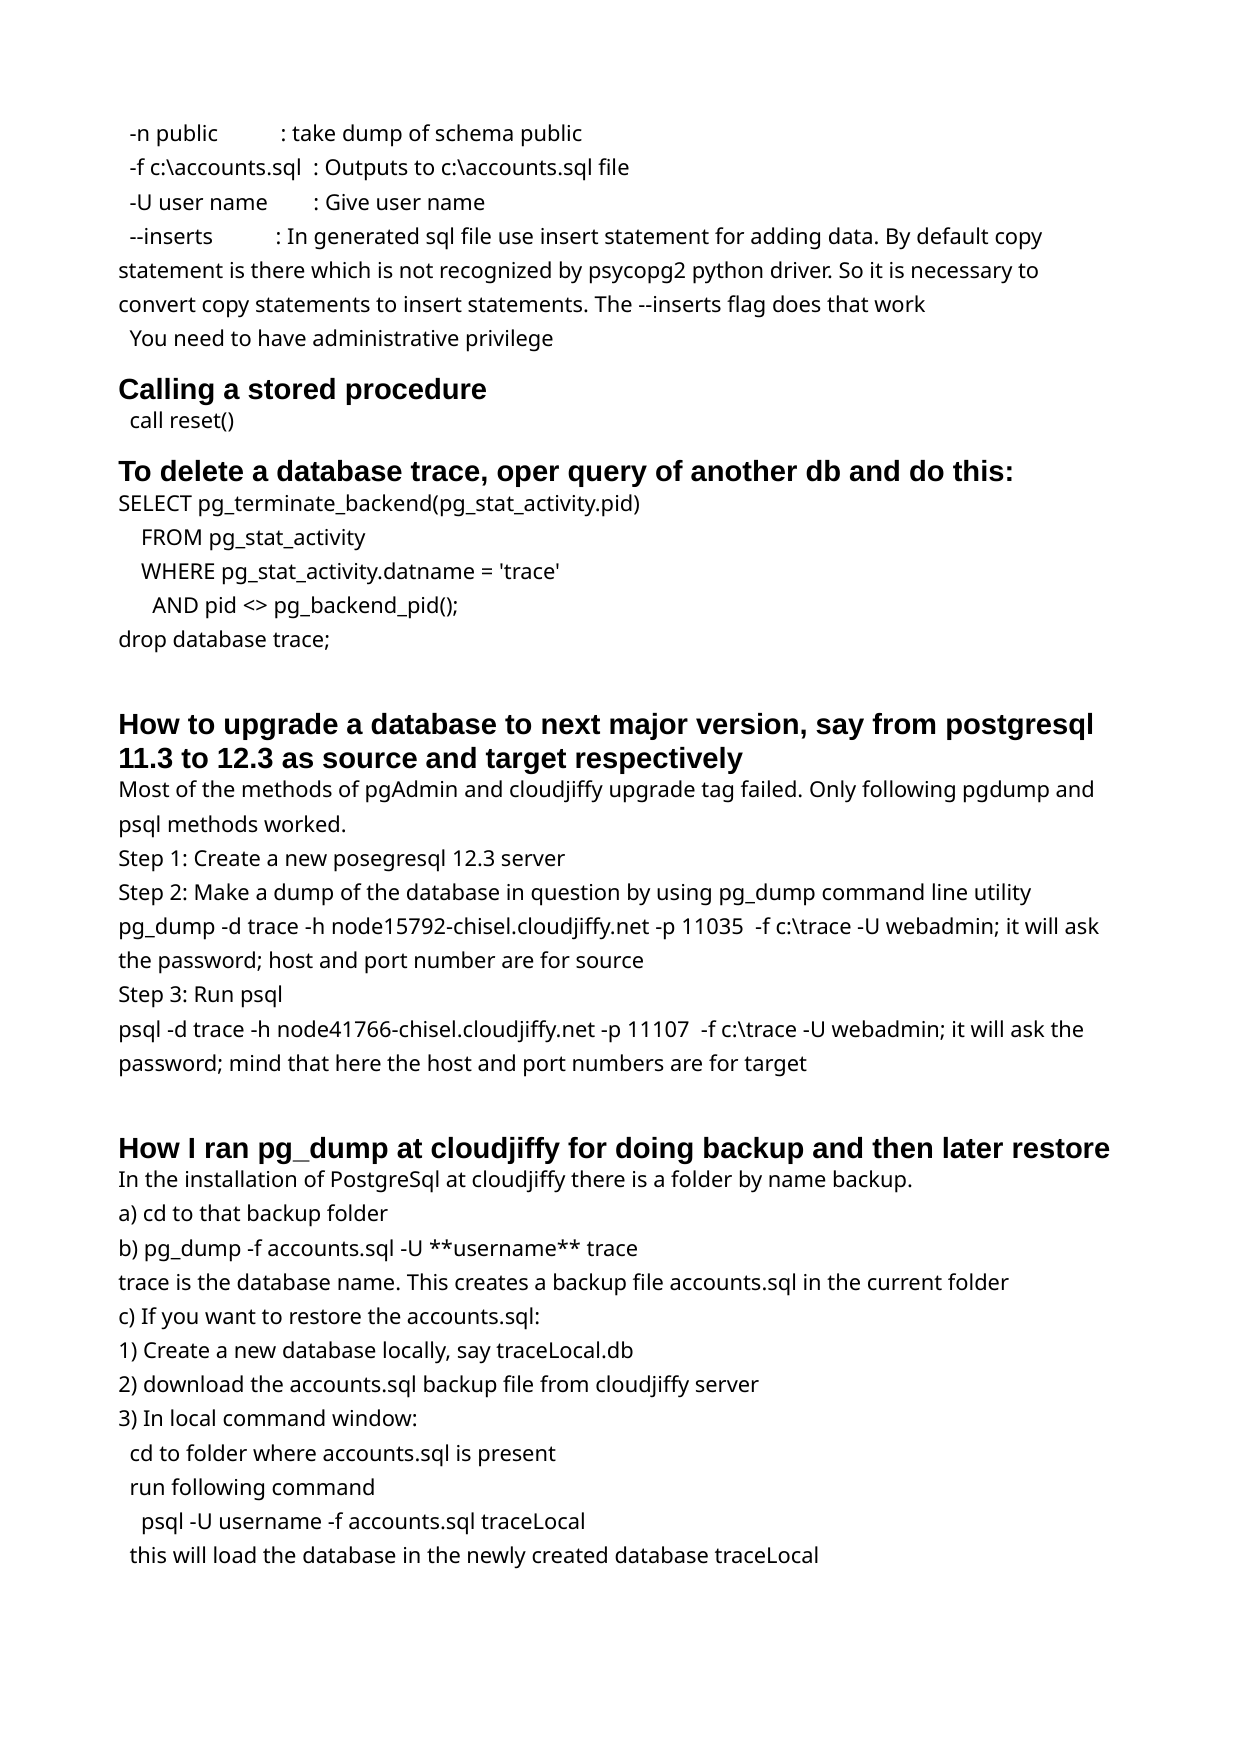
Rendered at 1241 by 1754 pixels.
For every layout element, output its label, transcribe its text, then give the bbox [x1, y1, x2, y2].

text Step 3: Run psql [118, 979, 1122, 1009]
text AND pid <> pg_backend_pid(); [118, 590, 1122, 620]
text In the installation of PostgreSql at cloudjiffy there is a folder by name backup. [118, 1164, 1122, 1194]
subtitle How I ran pg_dump at cloudjiffy for doing backup and then later restore [118, 1131, 1122, 1164]
text 3) In local command window: [118, 1403, 1122, 1433]
text drop database trace; [118, 624, 1122, 654]
text WHERE pg_stat_activity.datname = 'trace' [118, 556, 1122, 586]
text Step 2: Make a dump of the database in question by using pg_dump command line utility [118, 877, 1122, 907]
text trace is the database name. This creates a backup file accounts.sql in the current folder [118, 1267, 1122, 1296]
text c) If you want to restore the accounts.sql: [118, 1301, 1122, 1331]
text --inserts : In generated sql file use insert statement for adding data. By default copy statement is there which is not recognized by psycopg2 python driver. So it is necessary to convert copy statements to insert statements. The --inserts flag does that work [118, 221, 1122, 319]
text -U user name : Give user name [118, 186, 1122, 216]
text 2) download the accounts.sql backup file from cloudjiffy server [118, 1369, 1122, 1399]
text psql -U username -f accounts.sql traceLocal [118, 1506, 1122, 1536]
text -f c:\accounts.sql : Outputs to c:\accounts.sql file [118, 152, 1122, 182]
text this will load the database in the newly created database traceLocal [118, 1540, 1122, 1570]
text 1) Create a new database locally, say traceLocal.db [118, 1335, 1122, 1365]
text psql -d trace -h node41766-chisel.cloudjiffy.net -p 11107 -f c:\trace -U webadmin; it will ask the password; mind that here the host and port numbers are for target [118, 1013, 1122, 1077]
text run following command [118, 1472, 1122, 1501]
text Most of the methods of pgAdmin and cloudjiffy upgrade tag failed. Only following pgdump and psql methods worked. [118, 774, 1122, 838]
text a) cd to that backup folder [118, 1198, 1122, 1228]
subtitle How to upgrade a database to next major version, say from postgresql 11.3 to 12.3 as source and target respectively [118, 707, 1122, 774]
subtitle To delete a database trace, oper query of another db and do this: [118, 454, 1122, 488]
subtitle Calling a stored procedure [118, 372, 1122, 405]
text You need to have administrative privilege [118, 323, 1122, 353]
text b) pg_dump -f accounts.sql -U **username** trace [118, 1232, 1122, 1262]
text cd to folder where accounts.sql is present [118, 1437, 1122, 1467]
text -n public : take dump of schema public [118, 118, 1122, 148]
text SELECT pg_terminate_backend(pg_stat_activity.pid) [118, 488, 1122, 517]
text call reset() [118, 405, 1122, 435]
text FROM pg_stat_activity [118, 522, 1122, 552]
text Step 1: Create a new posegresql 12.3 server [118, 843, 1122, 872]
text pg_dump -d trace -h node15792-chisel.cloudjiffy.net -p 11035 -f c:\trace -U webadmin; it will ask the password; host and port number are for source [118, 911, 1122, 975]
